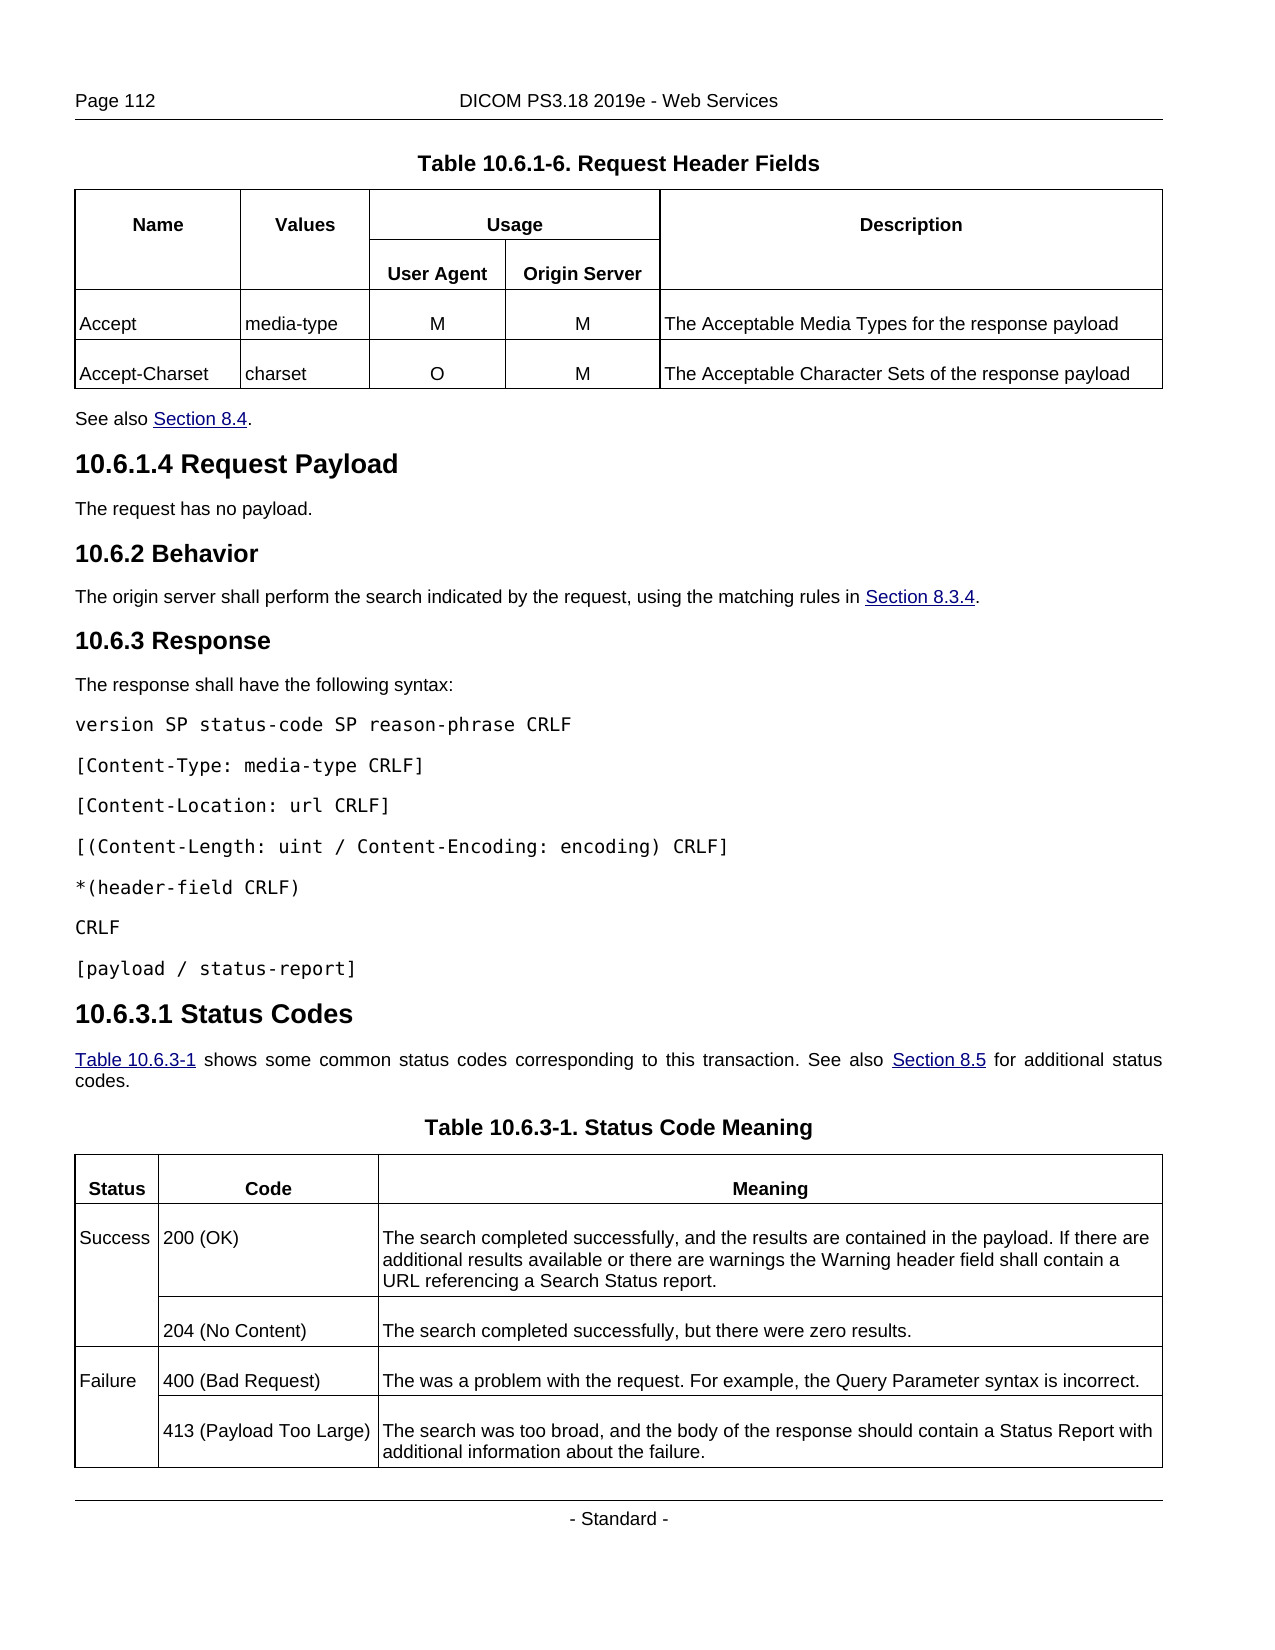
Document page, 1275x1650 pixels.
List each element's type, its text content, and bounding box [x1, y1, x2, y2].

text 10.6.3 Response [75, 626, 1162, 655]
text *(header-field CRLF) [75, 877, 1162, 898]
text [Content-Location: url CRLF] [75, 795, 1162, 817]
text [Content-Type: media-type CRLF] [75, 755, 1162, 777]
table_cell Accept-Charset [76, 340, 240, 388]
table_header Name [76, 190, 240, 289]
table_cell charset [241, 340, 369, 388]
table_cell The search completed successfully, and the results are contained in the payload. If there are additional results available or there are warnings the Warning header field shall contain a URL referencing a Search Status report. [379, 1204, 1162, 1296]
table_header Code [159, 1155, 378, 1203]
table_cell media-type [241, 290, 369, 338]
text Table 10.6.3-1. Status Code Meaning [75, 1114, 1162, 1140]
text version SP status-code SP reason-phrase CRLF [75, 714, 1162, 736]
table_header Values [241, 190, 369, 289]
table_header Usage [370, 190, 659, 239]
text Table 10.6.3-1 shows some common status codes corresponding to this transaction. See also Section 8.5 for additional status codes. [75, 1048, 1162, 1092]
text 10.6.1.4 Request Payload [75, 448, 1162, 479]
table_cell The search completed successfully, but there were zero results. [379, 1297, 1162, 1346]
table_cell Success [76, 1204, 158, 1346]
text See also Section 8.4. [75, 408, 1162, 429]
table_cell 400 (Bad Request) [159, 1347, 378, 1395]
text The origin server shall perform the search indicated by the request, using the matching rules in Section 8.3.4. [75, 586, 1162, 608]
text The request has no payload. [75, 498, 1162, 520]
text CRLF [75, 917, 1162, 939]
text The response shall have the following syntax: [75, 674, 1162, 695]
table_cell The search was too broad, and the body of the response should contain a Status Report with additional information about the failure. [379, 1396, 1162, 1467]
table_cell 413 (Payload Too Large) [159, 1396, 378, 1467]
table_cell 200 (OK) [159, 1204, 378, 1296]
table_cell O [370, 340, 505, 388]
text [(Content-Length: uint / Content-Encoding: encoding) CRLF] [75, 836, 1162, 858]
text [payload / status-report] [75, 958, 1162, 980]
text 10.6.2 Behavior [75, 538, 1162, 567]
table_cell M [506, 290, 659, 338]
table_cell User Agent [370, 240, 505, 289]
table_cell Failure [76, 1347, 158, 1467]
text 10.6.3.1 Status Codes [75, 998, 1162, 1030]
table_cell The Acceptable Media Types for the response payload [661, 290, 1162, 338]
table_cell M [506, 340, 659, 388]
table_cell 204 (No Content) [159, 1297, 378, 1346]
text Table 10.6.1-6. Request Header Fields [75, 150, 1162, 176]
table_cell The was a problem with the request. For example, the Query Parameter syntax is incorrect. [379, 1347, 1162, 1395]
table_header Meaning [379, 1155, 1162, 1203]
table_cell M [370, 290, 505, 338]
table_cell Accept [76, 290, 240, 338]
table_cell Origin Server [506, 240, 659, 289]
table_header Status [76, 1155, 158, 1203]
table_header Description [661, 190, 1162, 289]
table_cell The Acceptable Character Sets of the response payload [661, 340, 1162, 388]
